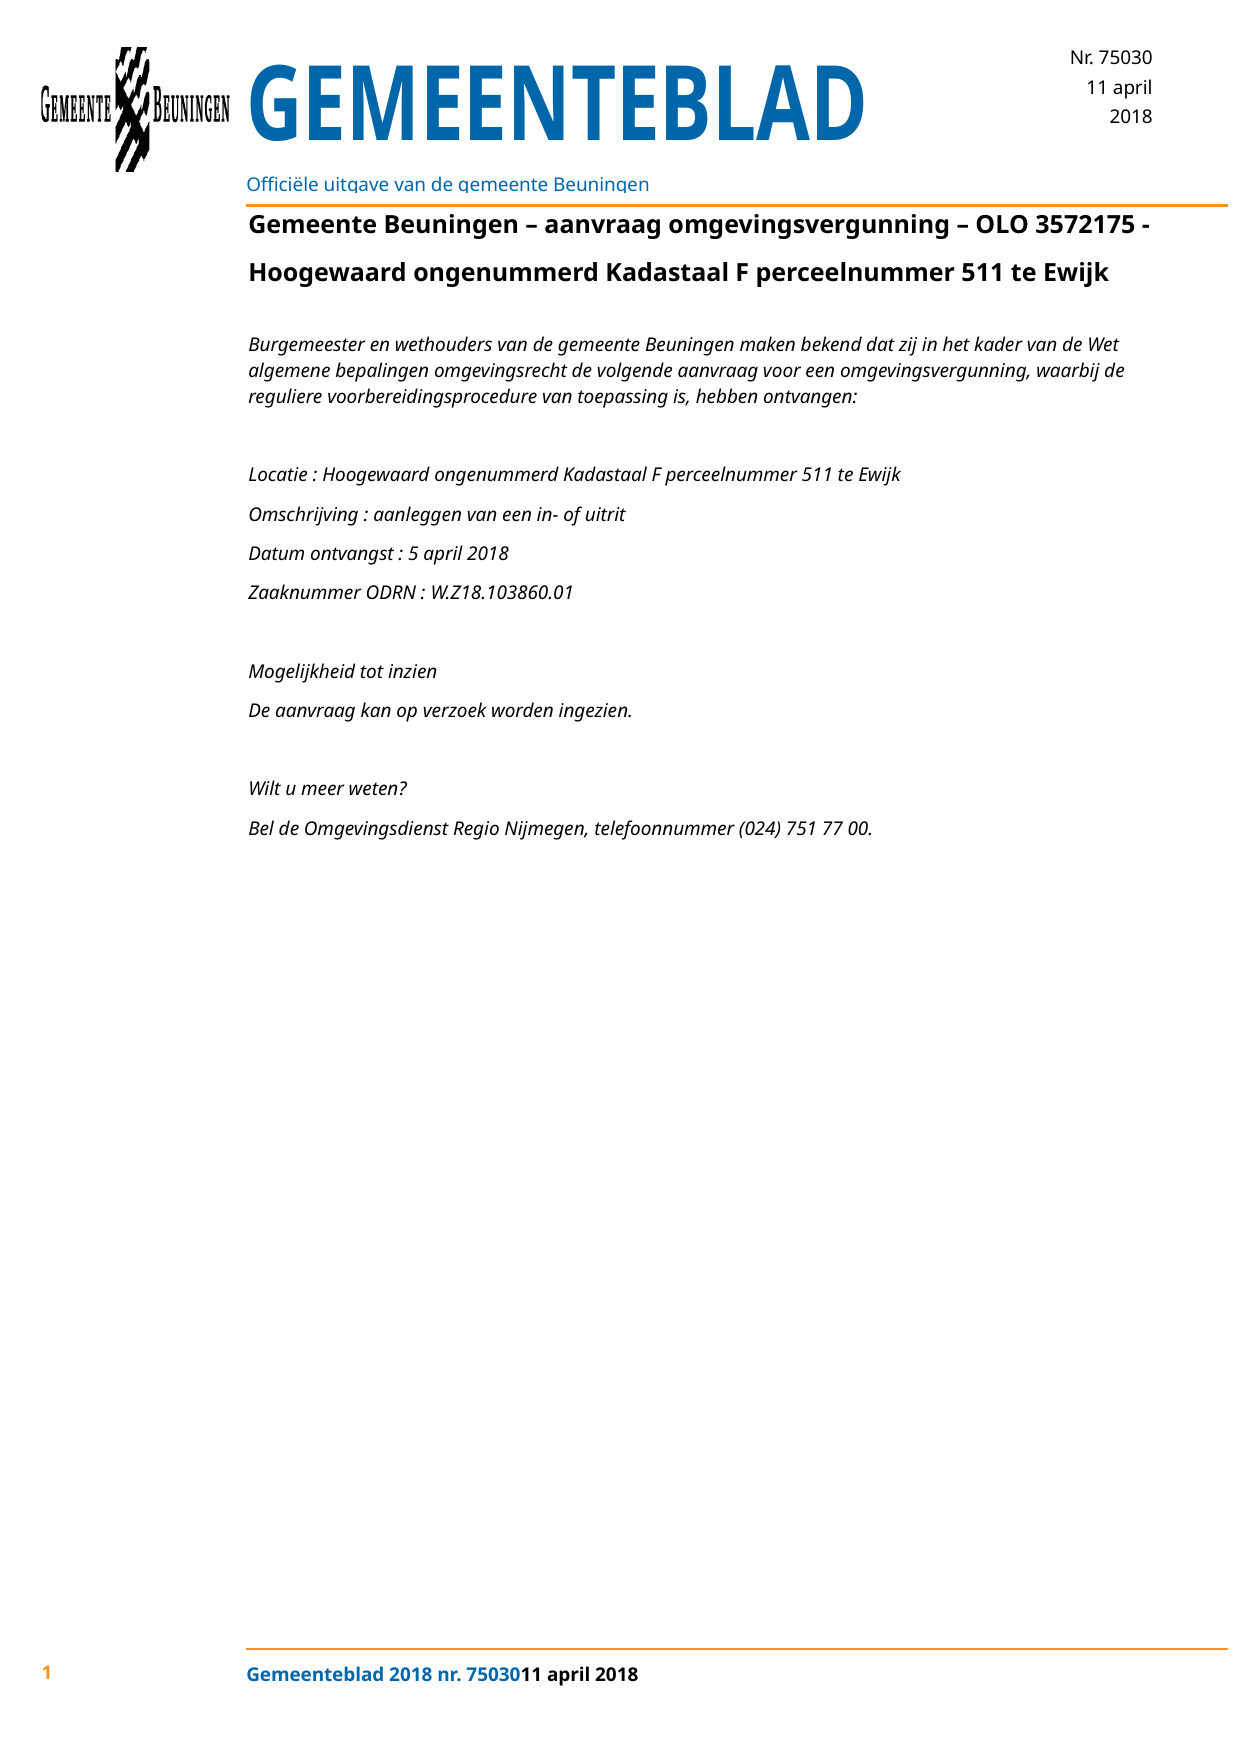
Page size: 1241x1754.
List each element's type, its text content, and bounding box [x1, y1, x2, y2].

text Datum ontvangst : 5 april 2018 [248, 540, 1152, 566]
text Burgemeester en wethouders van de gemeente Beuningen maken bekend dat zij in het kader van de Wet algemene bepalingen omgevingsrecht de volgende aanvraag voor een omgevingsvergunning, waarbij de reguliere voorbereidingsprocedure van toepassing is, hebben ontvangen: [248, 331, 1152, 409]
text Mogelijkheid tot inzien [248, 658, 1152, 683]
text De aanvraag kan op verzoek worden ingezien. [248, 697, 1152, 723]
text Gemeente Beuningen – aanvraag omgevingsvergunning – OLO 3572175 - Hoogewaard ongenummerd Kadastaal F perceelnummer 511 te Ewijk [248, 207, 1152, 288]
text Omschrijving : aanleggen van een in- of uitrit [248, 501, 1152, 526]
picture [41, 47, 231, 172]
text Bel de Omgevingsdienst Regio Nijmegen, telefoonnummer (024) 751 77 00. [248, 815, 1152, 841]
text Zaaknummer ODRN : W.Z18.103860.01 [248, 579, 1152, 605]
text Wilt u meer weten? [248, 776, 1152, 801]
text Locatie : Hoogewaard ongenummerd Kadastaal F perceelnummer 511 te Ewijk [248, 461, 1152, 487]
